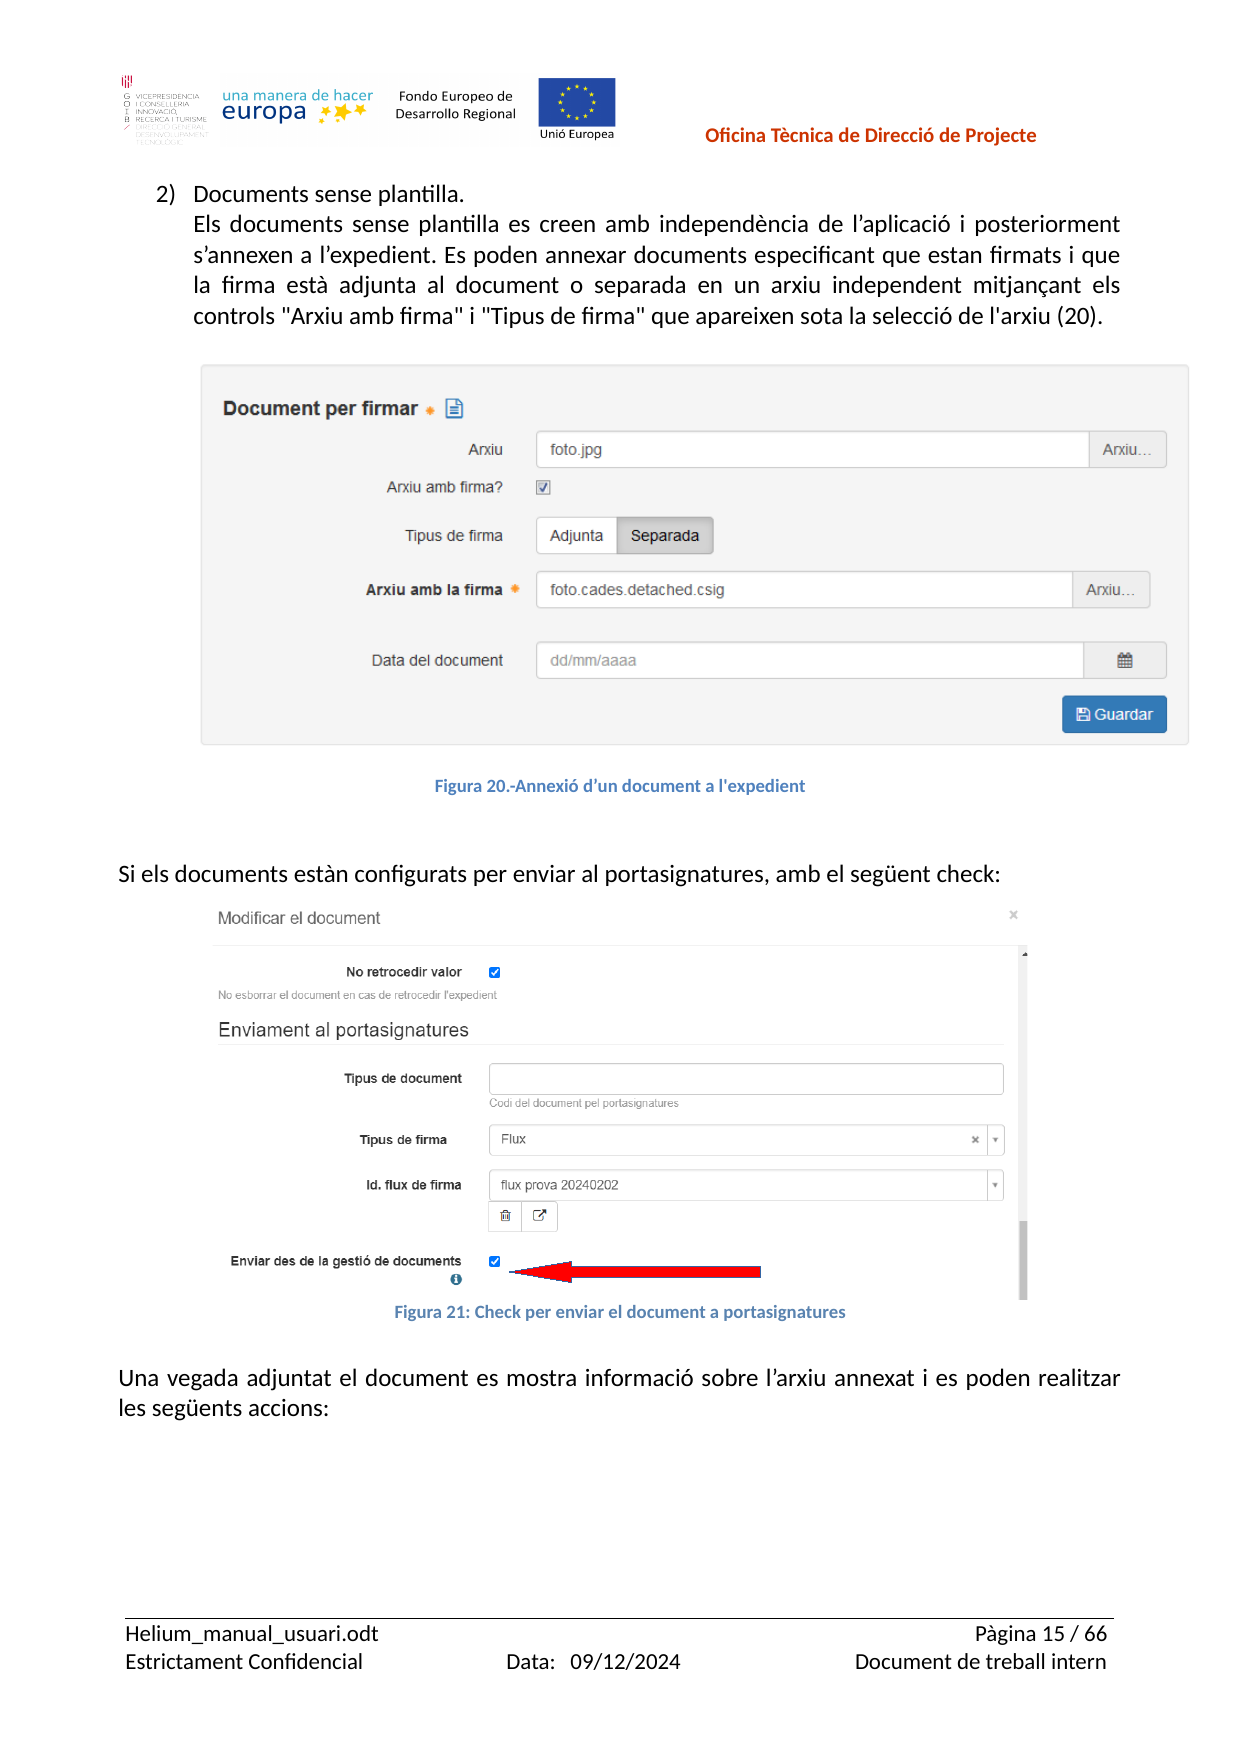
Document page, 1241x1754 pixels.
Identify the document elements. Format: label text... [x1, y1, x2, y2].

picture [219, 73, 621, 147]
list Documents sense plantilla. [156, 178, 1122, 208]
text Una vegada adjuntat el document es mostra informació sobre l’arxiu annexat i es poden realitzar les següents accions: [118, 1300, 1122, 1423]
picture [212, 900, 1028, 1300]
list Els documents sense plantilla es creen amb independència de l’aplicació i posteriorment s’annexen a l’expedient. Es poden annexar documents especificant que estan firmats i que la firma està adjunta al document o separada en un arxiu independent mitjançant els controls "Arxiu amb firma" i "Tipus de firma" que apareixen sota la selecció de l'arxiu (20). [193, 208, 1122, 330]
text Figura 21: Check per enviar el document a portasignatures [157, 1300, 1083, 1323]
picture [193, 360, 1198, 753]
picture [118, 73, 213, 147]
text Si els documents estàn configurats per enviar al portasignatures, amb el següent check: [118, 858, 1122, 888]
text Figura 20.-Annexió d’un document a l'expedient [118, 774, 1122, 797]
